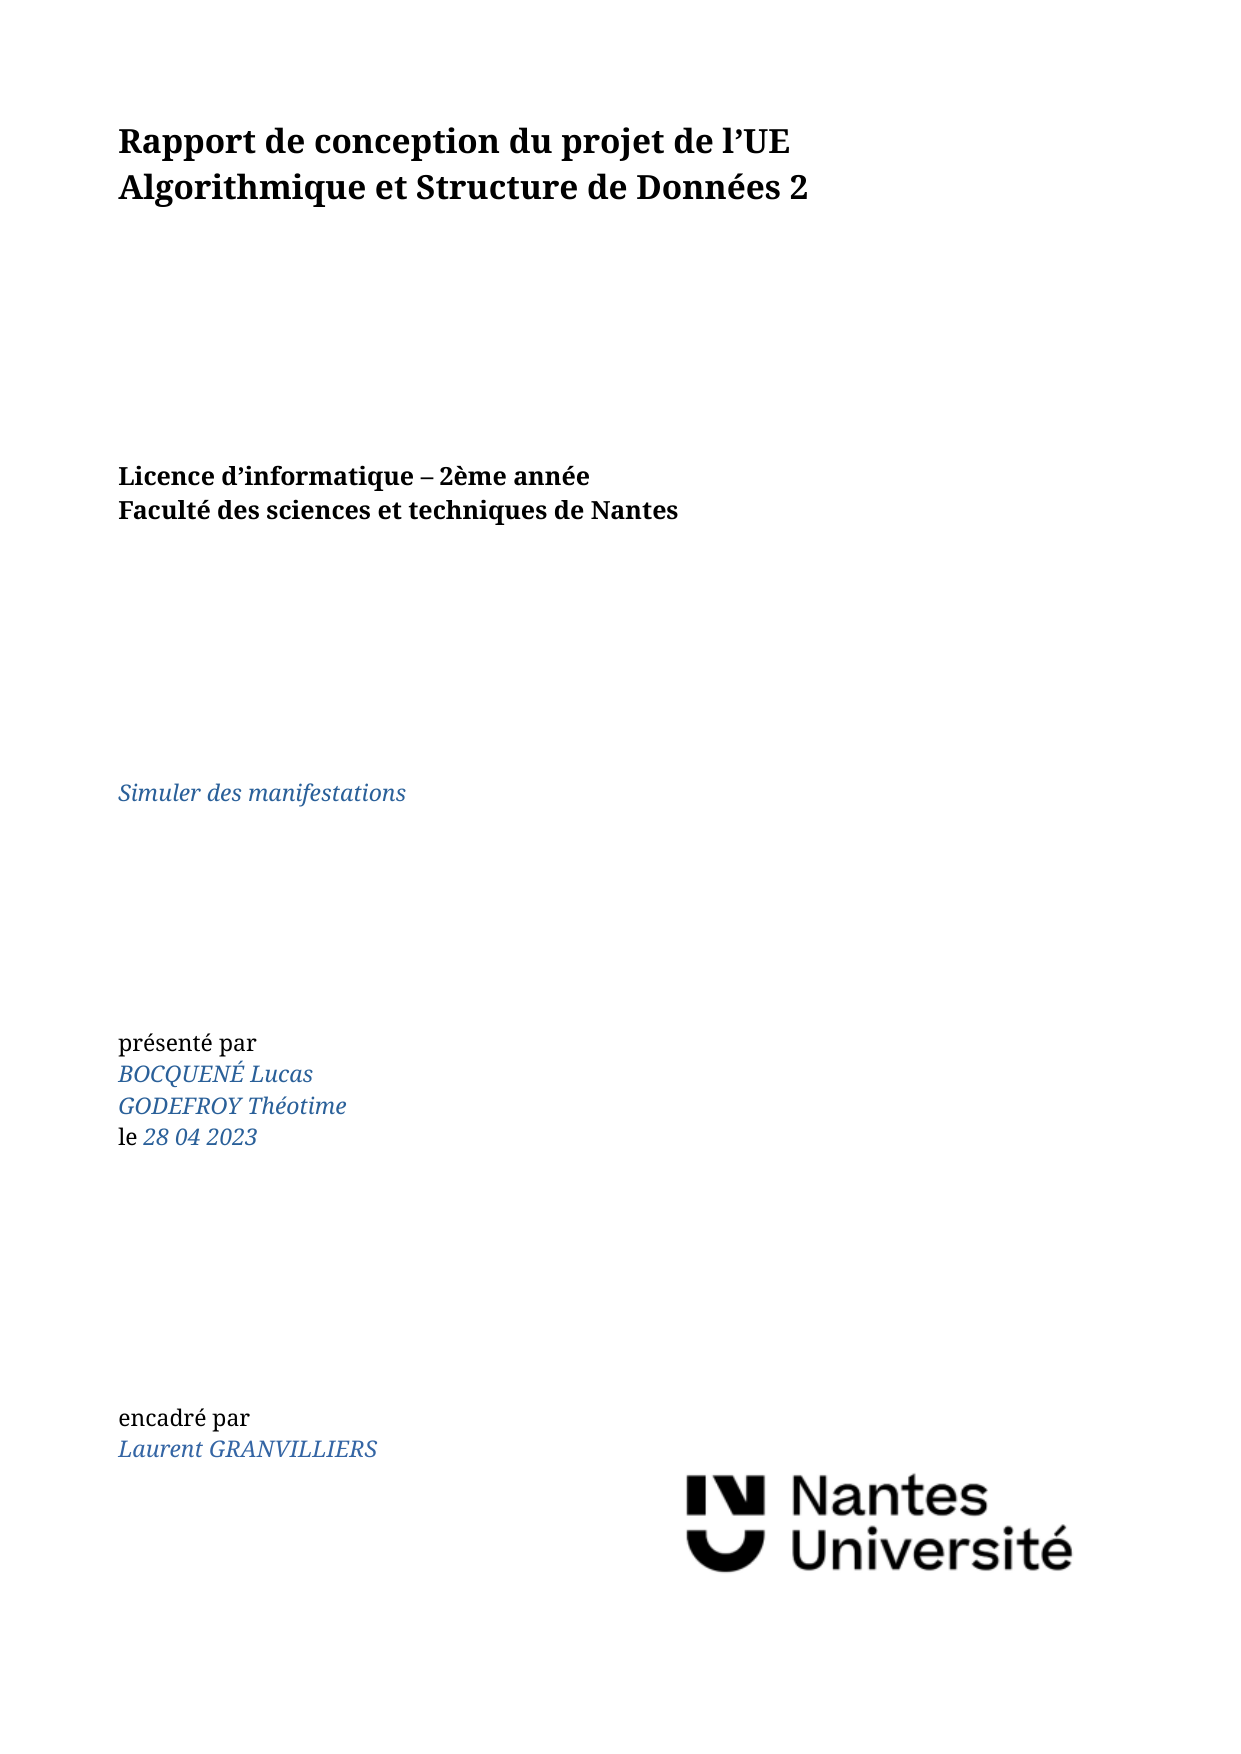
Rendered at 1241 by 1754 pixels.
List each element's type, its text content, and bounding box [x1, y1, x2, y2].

text Licence d’informatique – 2ème année Faculté des sciences et techniques de Nantes [118, 459, 1122, 527]
text Algorithmique et Structure de Données 2 [118, 163, 1122, 209]
text Rapport de conception du projet de l’UE [118, 118, 1122, 163]
text encadré par [118, 1402, 648, 1433]
text Simuler des manifestations [118, 777, 1122, 808]
text Laurent GRANVILLIERS [118, 1433, 648, 1464]
picture [648, 1292, 1111, 1754]
text présenté par BOCQUENÉ Lucas GODEFROY Théotime le 28 04 2023 [118, 1027, 1122, 1152]
text [1111, 1402, 1122, 1433]
